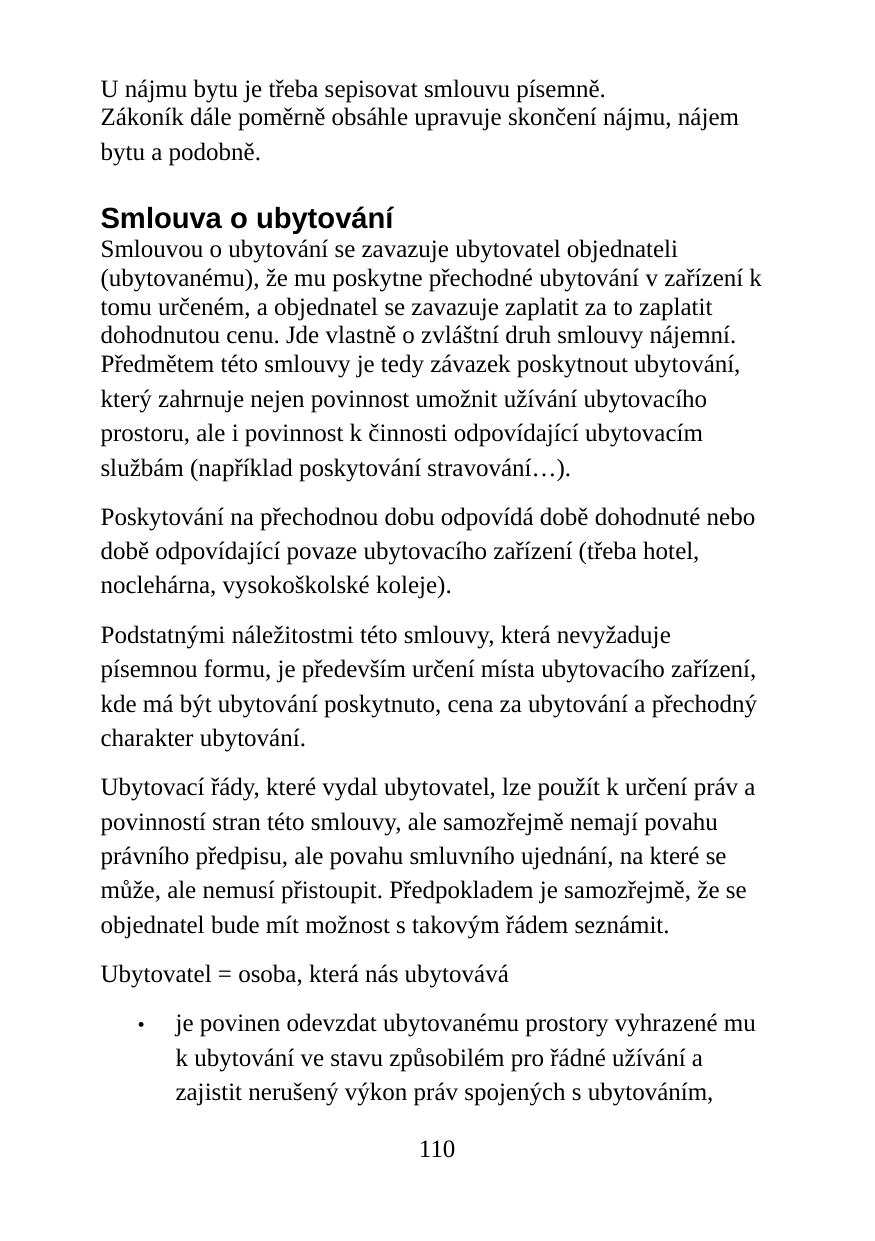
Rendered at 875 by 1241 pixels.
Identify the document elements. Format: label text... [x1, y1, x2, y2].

text Poskytování na přechodnou dobu odpovídá době dohodnuté nebo době odpovídající povaze ubytovacího zařízení (třeba hotel, noclehárna, vysokoškolské koleje). [100, 502, 774, 599]
subtitle Smlouva o ubytování [100, 201, 774, 234]
text U nájmu bytu je třeba sepisovat smlouvu písemně. [100, 74, 774, 102]
text Podstatnými náležitostmi této smlouvy, která nevyžaduje písemnou formu, je především určení místa ubytovacího zařízení, kde má být ubytování poskytnuto, cena za ubytování a přechodný charakter ubytování. [100, 620, 774, 752]
text Ubytovatel = osoba, která nás ubytovává [100, 959, 774, 988]
text Smlouvou o ubytování se zavazuje ubytovatel objednateli (ubytovanému), že mu poskytne přechodné ubytování v zařízení k tomu určeném, a objednatel se zavazuje zaplatit za to zaplatit dohodnutou cenu. Jde vlastně o zvláštní druh smlouvy nájemní. [100, 234, 774, 349]
text Zákoník dále poměrně obsáhle upravuje skončení nájmu, nájem bytu a podobně. [100, 102, 774, 166]
text Ubytovací řády, které vydal ubytovatel, lze použít k určení práv a povinností stran této smlouvy, ale samozřejmě nemají povahu právního předpisu, ale povahu smluvního ujednání, na které se může, ale nemusí přistoupit. Předpokladem je samozřejmě, že se objednatel bude mít možnost s takovým řádem seznámit. [100, 772, 774, 939]
list je povinen odevzdat ubytovanému prostory vyhrazené mu k ubytování ve stavu způsobilém pro řádné užívání a zajistit nerušený výkon práv spojených s ubytováním, [138, 1008, 774, 1106]
text Předmětem této smlouvy je tedy závazek poskytnout ubytování, který zahrnuje nejen povinnost umožnit užívání ubytovacího prostoru, ale i povinnost k činnosti odpovídající ubytovacím službám (například poskytování stravování…). [100, 349, 774, 481]
